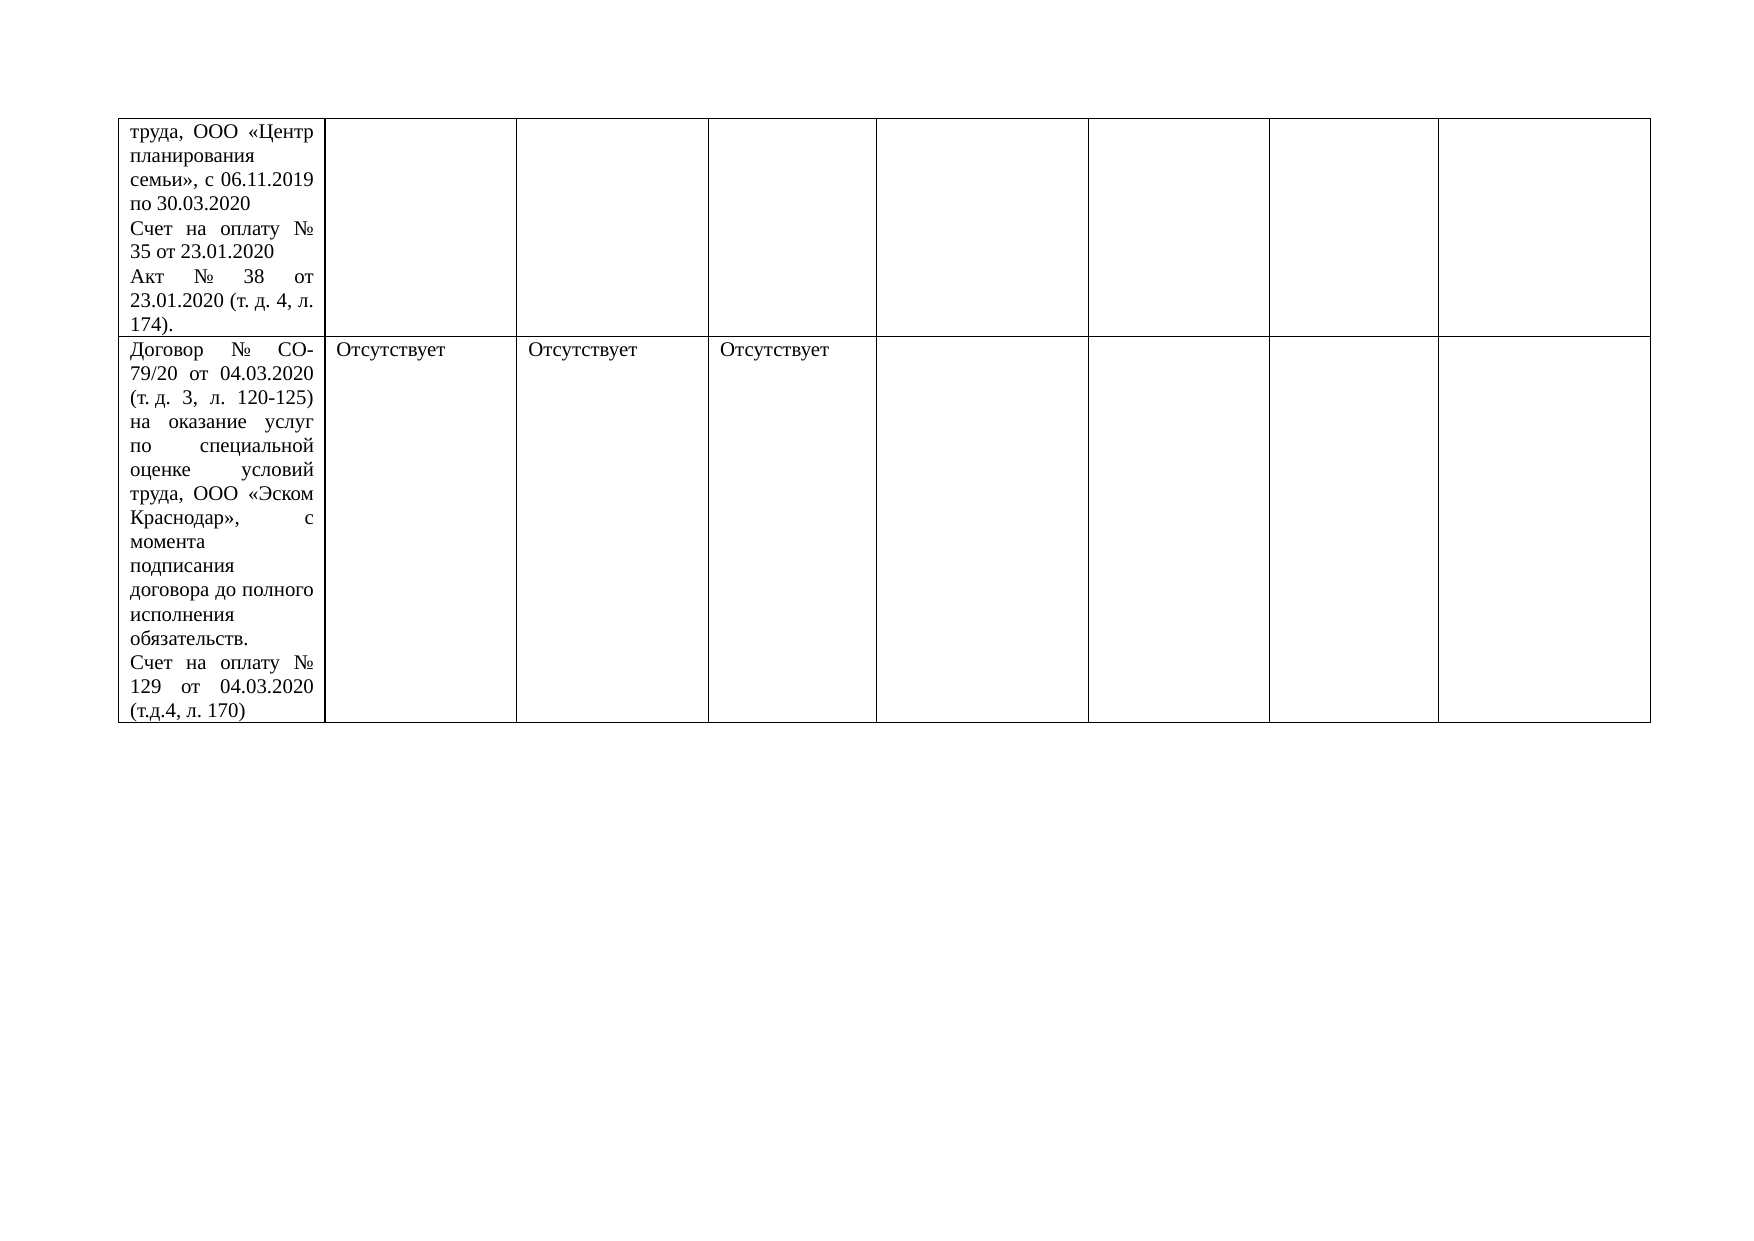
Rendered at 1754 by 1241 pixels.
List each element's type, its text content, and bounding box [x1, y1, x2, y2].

table_cell Отсутствует [517, 337, 708, 722]
table_cell [1089, 119, 1269, 336]
table_cell [877, 119, 1088, 336]
table_cell Договор № СО-79/20 от 04.03.2020 (т. д. 3, л. 120-125) на оказание услуг по специальной оценке условий труда, ООО «Эском Краснодар», с момента подписания договора до полного исполнения обязательств. Счет на оплату № 129 от 04.03.2020 (т.д.4, л. 170) [119, 337, 324, 722]
table_cell [709, 119, 876, 336]
table_cell Отсутствует [709, 337, 876, 722]
table_cell [1270, 337, 1438, 722]
table_cell [1439, 119, 1650, 336]
table_cell [1270, 119, 1438, 336]
table_cell [326, 119, 516, 336]
table_cell Отсутствует [326, 337, 516, 722]
table_cell [1439, 337, 1650, 722]
table_cell [877, 337, 1088, 722]
table_cell [517, 119, 708, 336]
table_cell [1089, 337, 1269, 722]
table_cell труда, ООО «Центр планирования семьи», с 06.11.2019 по 30.03.2020 Счет на оплату № 35 от 23.01.2020 Акт № 38 от 23.01.2020 (т. д. 4, л. 174). [119, 119, 324, 336]
